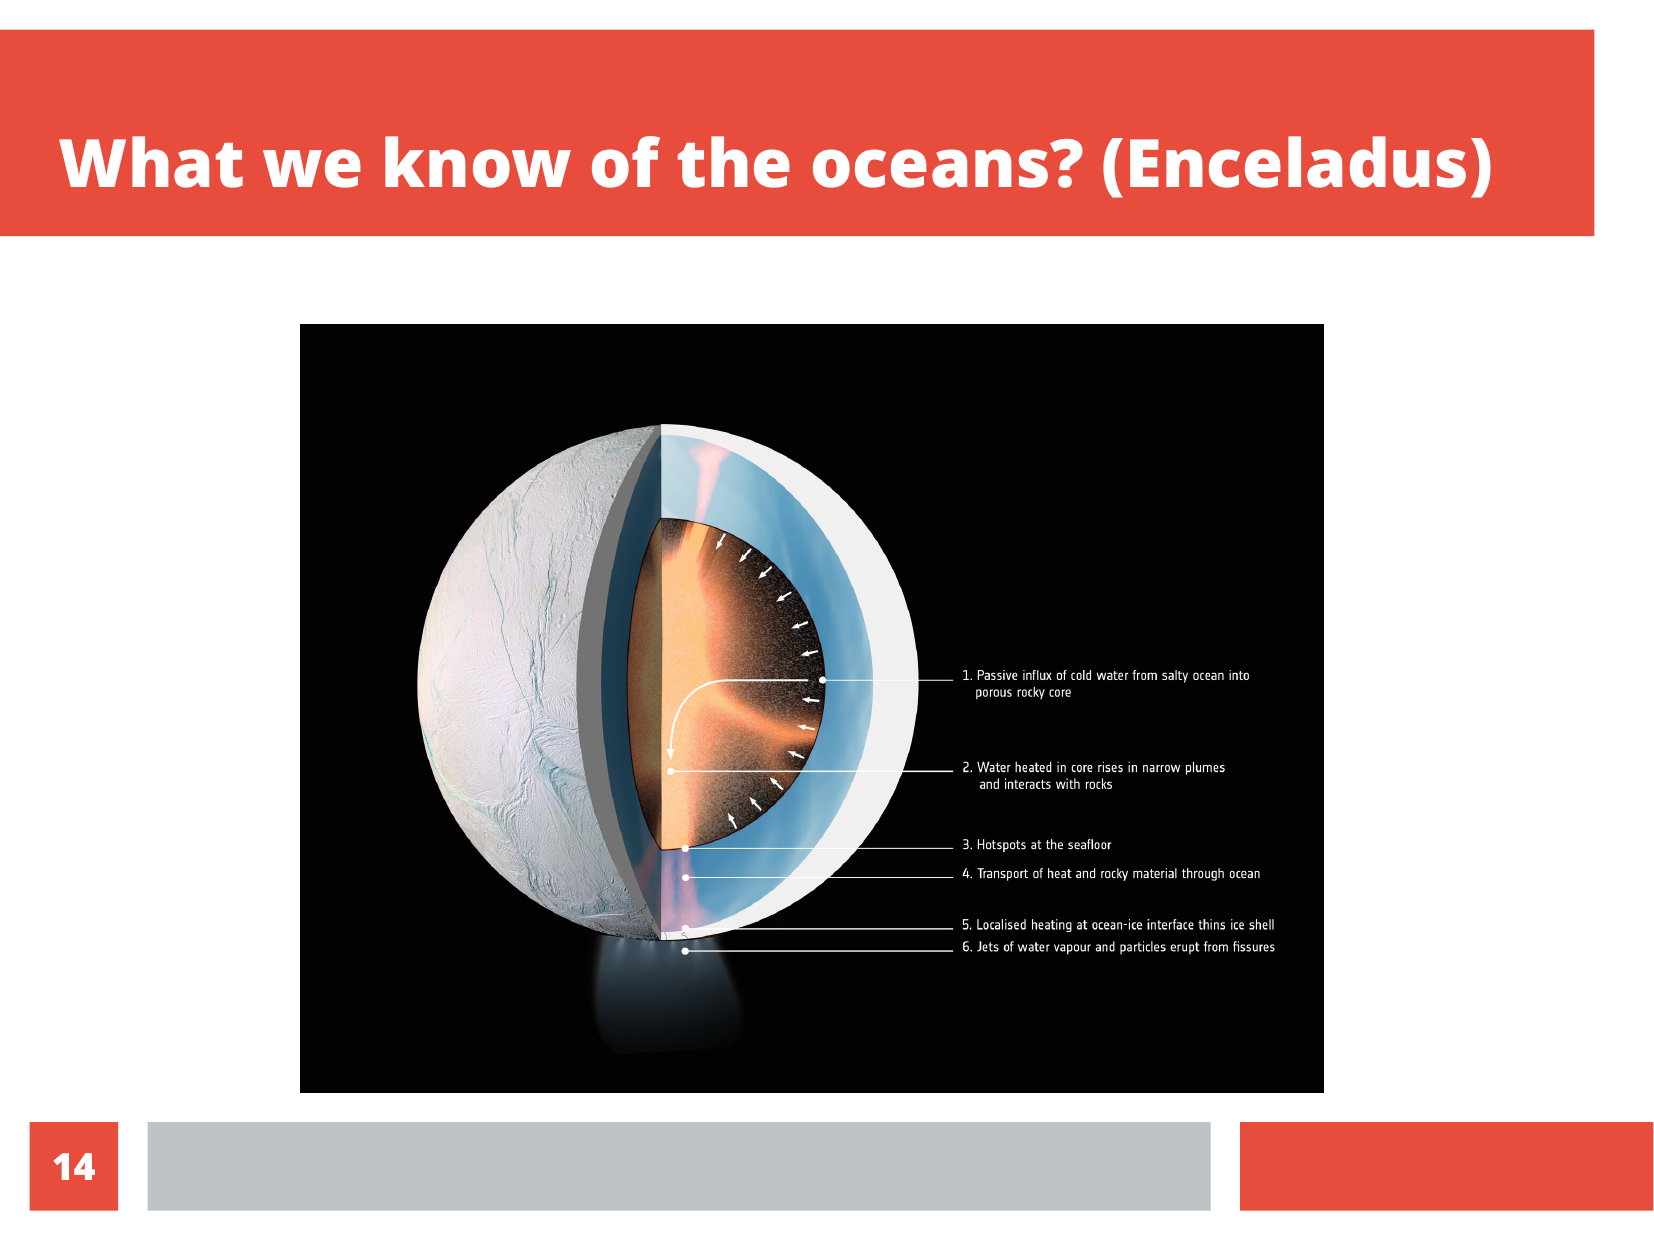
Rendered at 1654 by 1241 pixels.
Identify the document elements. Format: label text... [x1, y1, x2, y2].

title What we know of the oceans? (Enceladus) [59, 59, 1595, 207]
picture [300, 324, 1324, 1093]
